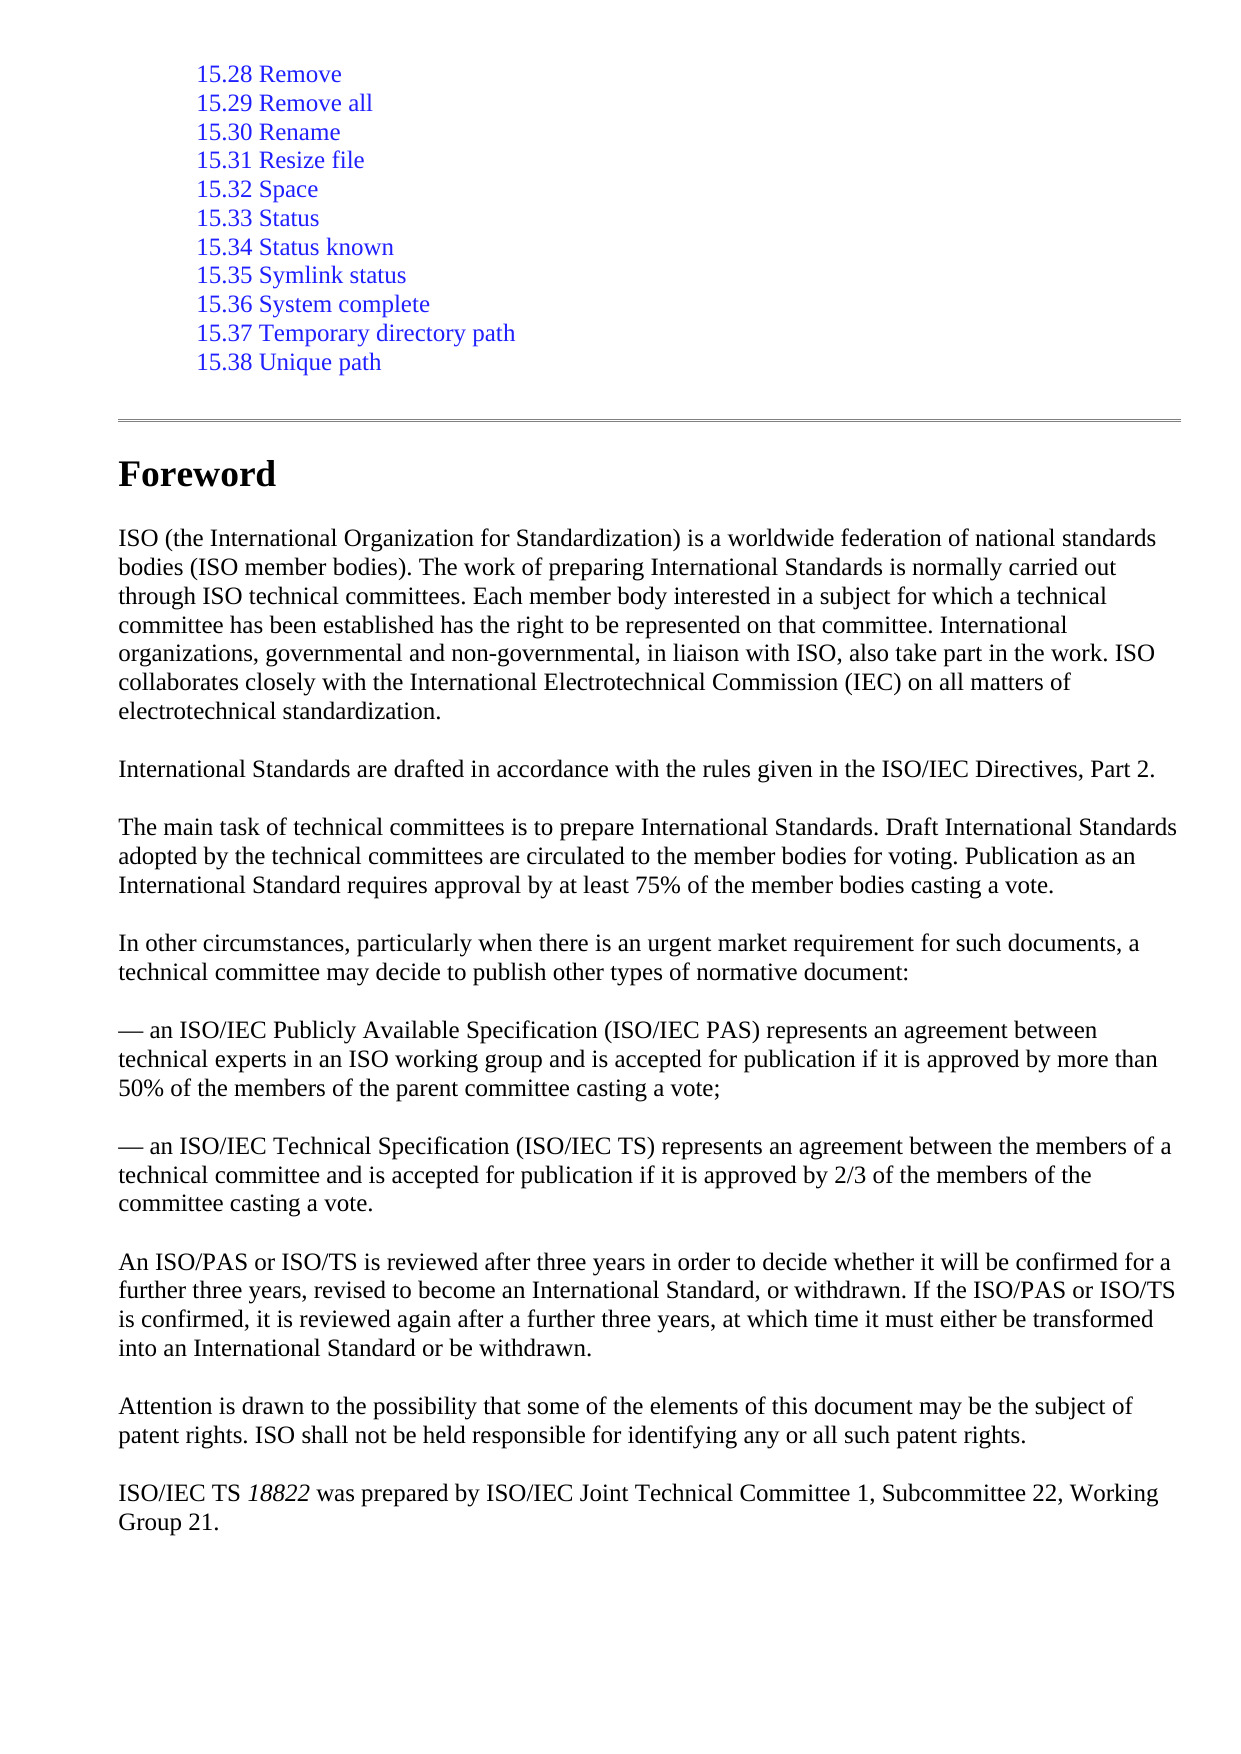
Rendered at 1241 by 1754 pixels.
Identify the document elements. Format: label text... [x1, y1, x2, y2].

text ISO/IEC TS 18822 was prepared by ISO/IEC Joint Technical Committee 1, Subcommittee 22, Working Group 21. [118, 1478, 1181, 1536]
text 15.28 Remove 15.29 Remove all 15.30 Rename 15.31 Resize file 15.32 Space 15.33 Status 15.34 Status known 15.35 Symlink status 15.36 System complete 15.37 Temporary directory path 15.38 Unique path [177, 59, 1122, 375]
subtitle Foreword [118, 451, 1181, 494]
text The main task of technical committees is to prepare International Standards. Draft International Standards adopted by the technical committees are circulated to the member bodies for voting. Publication as an International Standard requires approval by at least 75% of the member bodies casting a vote. [118, 812, 1181, 899]
text Attention is drawn to the possibility that some of the elements of this document may be the subject of patent rights. ISO shall not be held responsible for identifying any or all such patent rights. [118, 1391, 1181, 1449]
text — an ISO/IEC Publicly Available Specification (ISO/IEC PAS) represents an agreement between technical experts in an ISO working group and is accepted for publication if it is approved by more than 50% of the members of the parent committee casting a vote; [118, 1015, 1181, 1101]
text An ISO/PAS or ISO/TS is reviewed after three years in order to decide whether it will be confirmed for a further three years, revised to become an International Standard, or withdrawn. If the ISO/PAS or ISO/TS is confirmed, it is reviewed again after a further three years, at which time it must either be transformed into an International Standard or be withdrawn. [118, 1247, 1181, 1362]
text ISO (the International Organization for Standardization) is a worldwide federation of national standards bodies (ISO member bodies). The work of preparing International Standards is normally carried out through ISO technical committees. Each member body interested in a subject for which a technical committee has been established has the right to be represented on that committee. International organizations, governmental and non-governmental, in liaison with ISO, also take part in the work. ISO collaborates closely with the International Electrotechnical Commission (IEC) on all matters of electrotechnical standardization. [118, 523, 1181, 725]
text International Standards are drafted in accordance with the rules given in the ISO/IEC Directives, Part 2. [118, 754, 1181, 783]
text — an ISO/IEC Technical Specification (ISO/IEC TS) represents an agreement between the members of a technical committee and is accepted for publication if it is approved by 2/3 of the members of the committee casting a vote. [118, 1131, 1181, 1217]
text In other circumstances, particularly when there is an urgent market requirement for such documents, a technical committee may decide to publish other types of normative document: [118, 928, 1181, 986]
